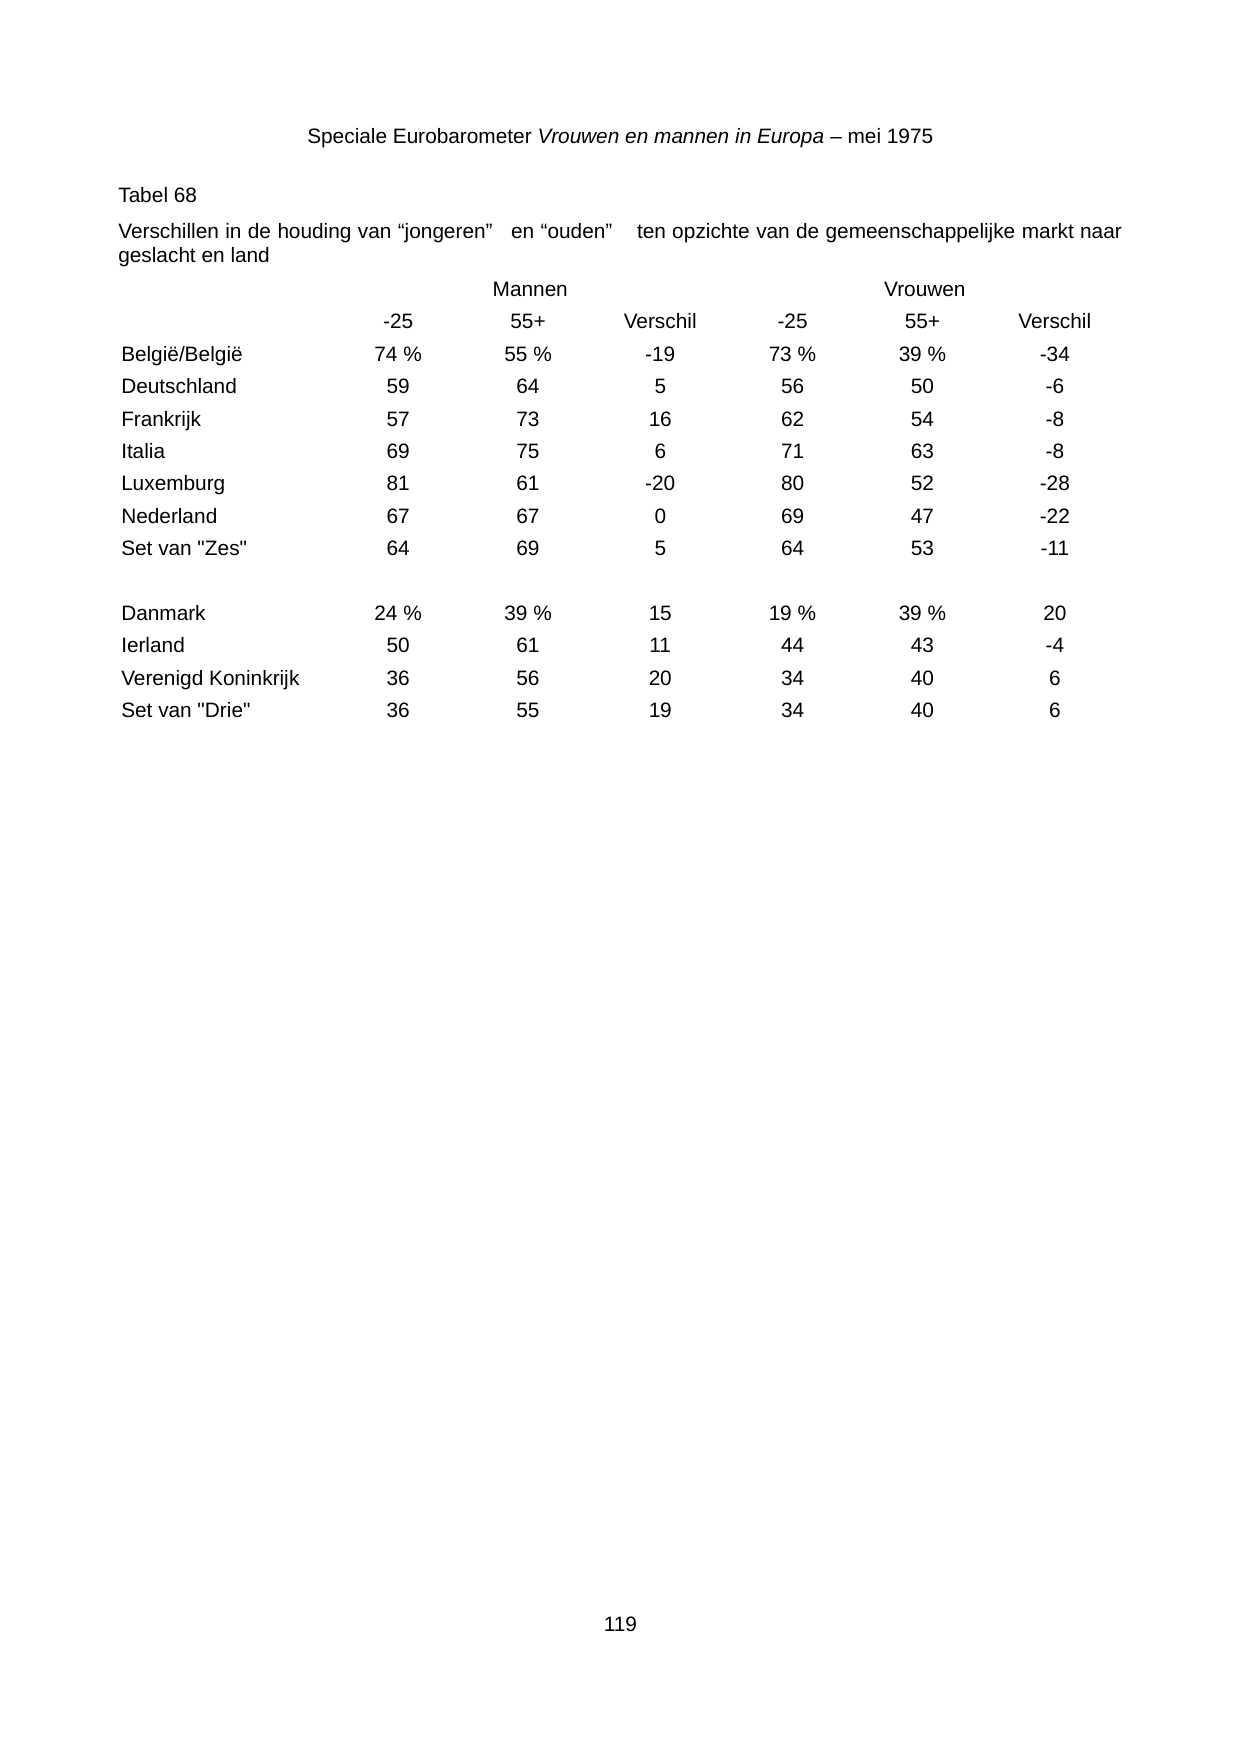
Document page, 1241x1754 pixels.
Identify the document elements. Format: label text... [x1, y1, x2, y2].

table_cell Nederland [118, 499, 333, 532]
table_cell 69 [727, 499, 857, 532]
table_cell 55 [463, 694, 593, 726]
table_cell -19 [593, 338, 727, 370]
table_cell 67 [463, 499, 593, 532]
table_cell 36 [333, 661, 463, 694]
table_cell [118, 564, 333, 597]
table_cell 59 [333, 370, 463, 402]
table_cell 5 [593, 532, 727, 564]
table_cell 6 [987, 661, 1122, 694]
table_cell Verschil [593, 305, 727, 337]
table_cell 73 [463, 402, 593, 434]
table_cell 43 [857, 629, 987, 661]
table_cell Deutschland [118, 370, 333, 402]
table_cell 19 % [727, 597, 857, 629]
table_cell -20 [593, 467, 727, 499]
table_cell Set van "Zes" [118, 532, 333, 564]
table_cell [593, 564, 727, 597]
table_cell 54 [857, 402, 987, 434]
table_cell 16 [593, 402, 727, 434]
table_cell België/België [118, 338, 333, 370]
table_cell 44 [727, 629, 857, 661]
table_cell -22 [987, 499, 1122, 532]
table_cell 81 [333, 467, 463, 499]
table_cell 52 [857, 467, 987, 499]
table_cell 40 [857, 661, 987, 694]
table_cell -25 [727, 305, 857, 337]
table_cell 11 [593, 629, 727, 661]
table_cell 50 [857, 370, 987, 402]
table_cell 15 [593, 597, 727, 629]
table_cell 34 [727, 661, 857, 694]
table_cell 61 [463, 629, 593, 661]
table_cell Verenigd Koninkrijk [118, 661, 333, 694]
text Verschillen in de houding van “jongeren” en “ouden” ten opzichte van de gemeenschappelijke markt naar geslacht en land [118, 219, 1122, 267]
table_cell 56 [727, 370, 857, 402]
table_cell 67 [333, 499, 463, 532]
table_cell Ierland [118, 629, 333, 661]
table_cell 20 [987, 597, 1122, 629]
table_cell [987, 564, 1122, 597]
table_cell 55+ [857, 305, 987, 337]
table_header Mannen [333, 273, 727, 305]
table_cell -6 [987, 370, 1122, 402]
table_cell -34 [987, 338, 1122, 370]
table_cell 34 [727, 694, 857, 726]
table_cell 64 [727, 532, 857, 564]
table_cell [333, 564, 463, 597]
table_cell [727, 564, 857, 597]
table_cell 40 [857, 694, 987, 726]
table_cell 39 % [857, 597, 987, 629]
table_cell Verschil [987, 305, 1122, 337]
table_cell 57 [333, 402, 463, 434]
table_header Vrouwen [727, 273, 1122, 305]
table_cell 55+ [463, 305, 593, 337]
table_cell Danmark [118, 597, 333, 629]
table_cell 20 [593, 661, 727, 694]
table_cell [857, 564, 987, 597]
table_cell 64 [333, 532, 463, 564]
table_cell 36 [333, 694, 463, 726]
table_cell 24 % [333, 597, 463, 629]
table_cell -25 [333, 305, 463, 337]
table_cell 56 [463, 661, 593, 694]
table_cell 61 [463, 467, 593, 499]
table_cell 80 [727, 467, 857, 499]
table_cell [118, 305, 333, 337]
table_cell Frankrijk [118, 402, 333, 434]
table_cell Set van "Drie" [118, 694, 333, 726]
table_header [118, 273, 333, 305]
table_cell 62 [727, 402, 857, 434]
table_cell 0 [593, 499, 727, 532]
table_cell -11 [987, 532, 1122, 564]
table_cell 75 [463, 435, 593, 467]
table_cell 63 [857, 435, 987, 467]
table_cell 73 % [727, 338, 857, 370]
table_cell [463, 564, 593, 597]
table_cell 69 [333, 435, 463, 467]
table_cell 6 [593, 435, 727, 467]
table_cell -4 [987, 629, 1122, 661]
table_cell 55 % [463, 338, 593, 370]
table_cell 19 [593, 694, 727, 726]
table_cell -8 [987, 435, 1122, 467]
table_cell 74 % [333, 338, 463, 370]
table_cell -8 [987, 402, 1122, 434]
table_cell Italia [118, 435, 333, 467]
table_cell 71 [727, 435, 857, 467]
table_cell 47 [857, 499, 987, 532]
table_cell 50 [333, 629, 463, 661]
table_cell 39 % [857, 338, 987, 370]
table_cell 6 [987, 694, 1122, 726]
table_cell 39 % [463, 597, 593, 629]
text Tabel 68 [118, 183, 1122, 207]
table_cell Luxemburg [118, 467, 333, 499]
table_cell 53 [857, 532, 987, 564]
table_cell 64 [463, 370, 593, 402]
table_cell 5 [593, 370, 727, 402]
table_cell -28 [987, 467, 1122, 499]
table_cell 69 [463, 532, 593, 564]
